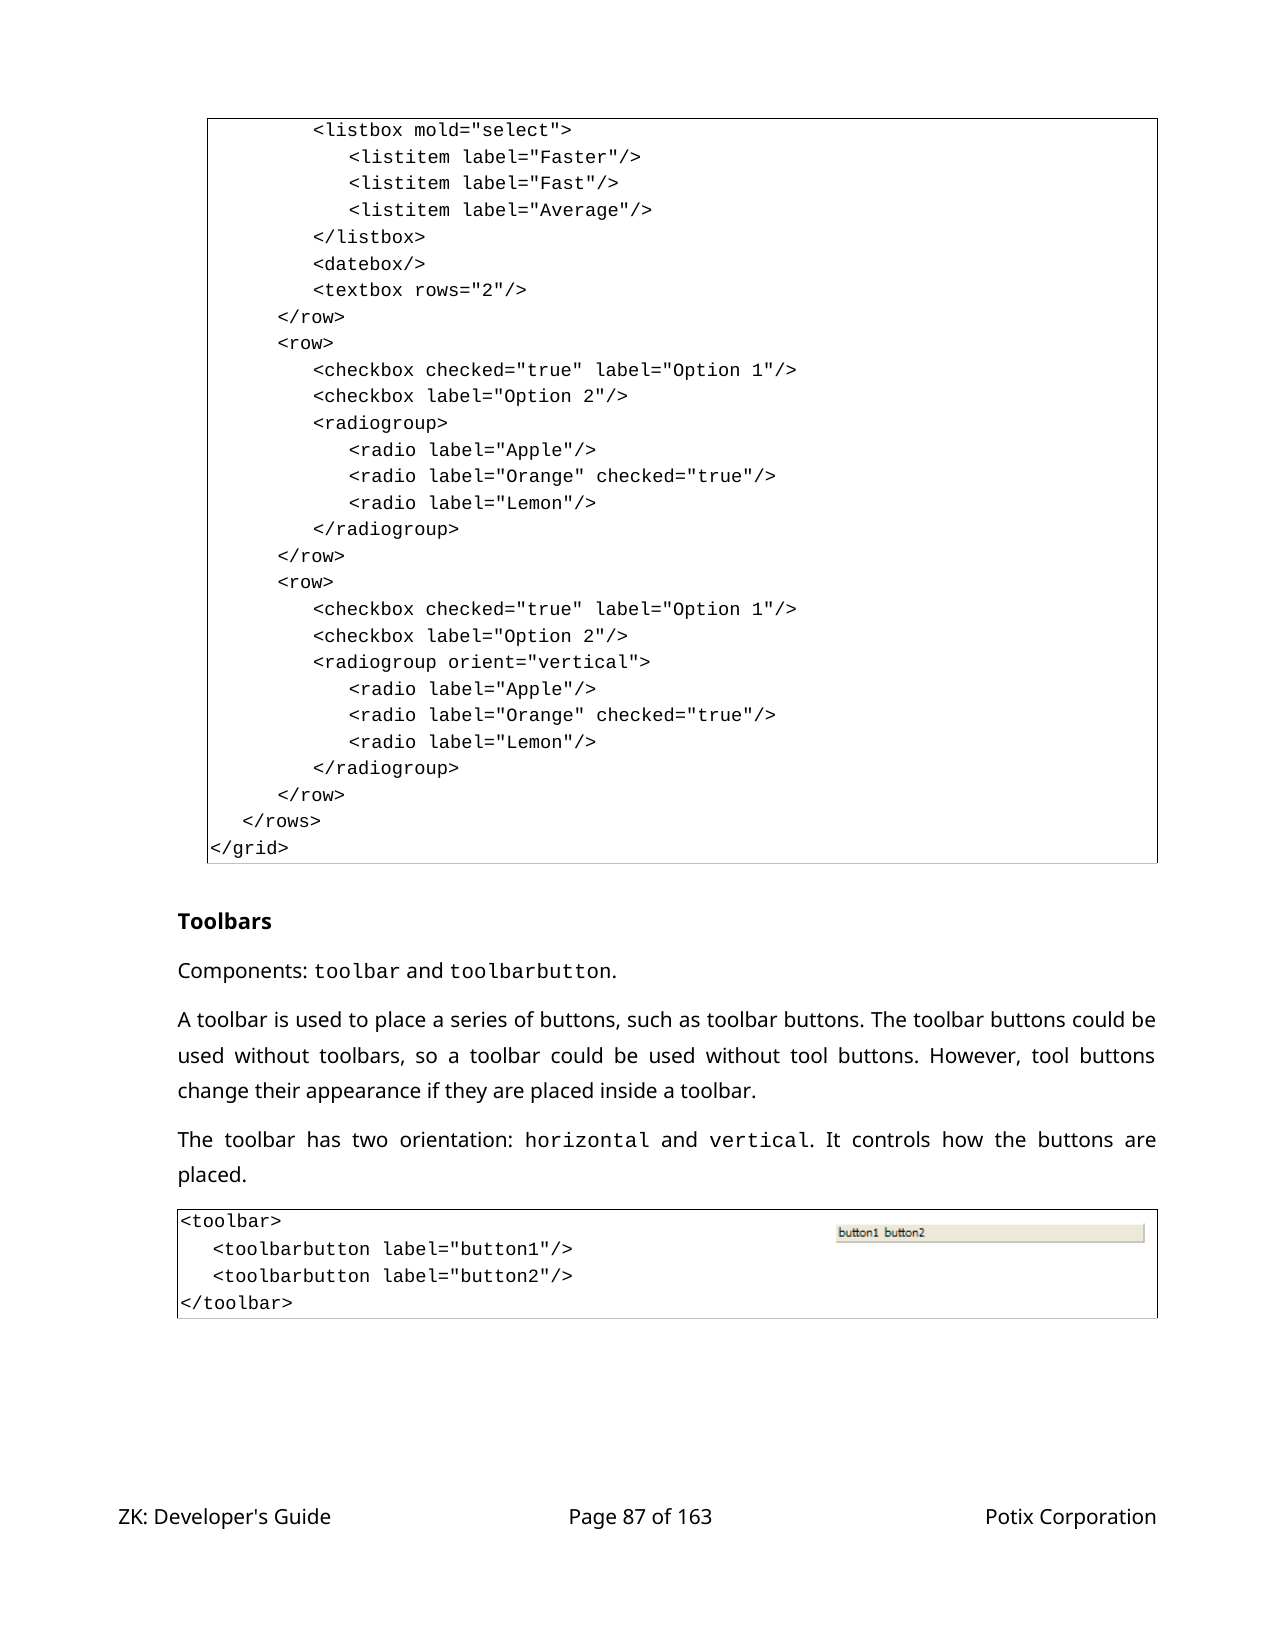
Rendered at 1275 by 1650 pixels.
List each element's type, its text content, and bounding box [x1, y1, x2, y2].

text <listbox mold="select"> <listitem label="Faster"/> <listitem label="Fast"/> <listitem label="Average"/> [208, 119, 1157, 222]
text The toolbar has two orientation: horizontal and vertical. It controls how the buttons are placed. [177, 1125, 1157, 1188]
text Components: toolbar and toolbarbutton. [177, 956, 1157, 985]
picture [834, 1221, 1147, 1244]
text <toolbarbutton label="button2"/> [178, 1263, 1157, 1288]
text A toolbar is used to place a series of buttons, such as toolbar buttons. The toolbar buttons could be used without toolbars, so a toolbar could be used without tool buttons. However, tool buttons change their appearance if they are placed inside a toolbar. [177, 1006, 1157, 1104]
text </toolbar> [178, 1291, 1157, 1318]
text <toolbar> [178, 1210, 1157, 1233]
text </listbox> <datebox/> <textbox rows="2"/> </row> <row> <checkbox checked="true" label="Option 1"/> <checkbox label="Option 2"/> <radiogroup> <radio label="Apple"/> <radio label="Orange" checked="true"/> <radio label="Lemon"/> </radiogroup> </row> <row> <checkbox checked="true" label="Option 1"/> <checkbox label="Option 2"/> <radiogroup orient="vertical"> <radio label="Apple"/> <radio label="Orange" checked="true"/> <radio label="Lemon"/> </radiogroup> </row> </rows> </grid> [208, 225, 1157, 863]
subtitle Toolbars [177, 906, 1157, 936]
text <toolbarbutton label="button1"/> [178, 1236, 1157, 1261]
